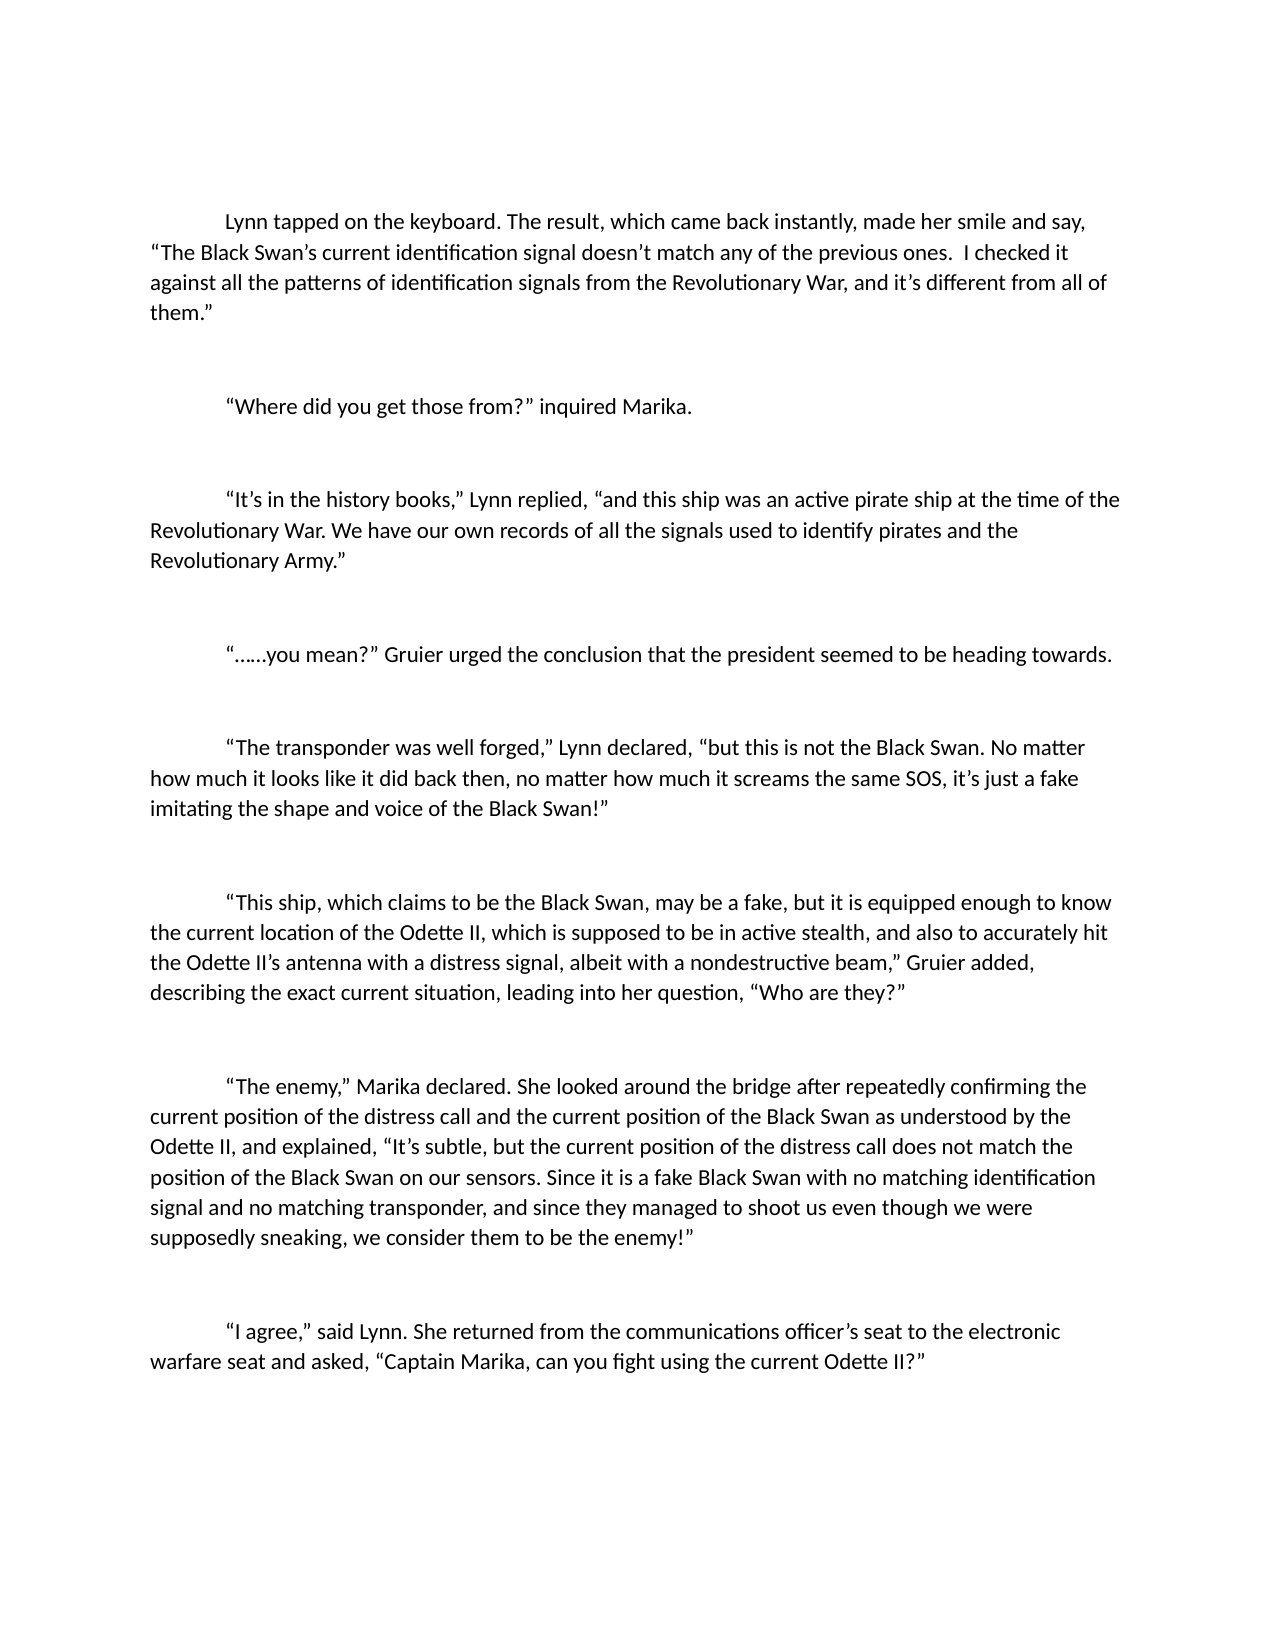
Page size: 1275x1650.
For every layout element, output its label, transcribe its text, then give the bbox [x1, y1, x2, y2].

text “Where did you get those from?” inquired Marika. [150, 392, 1125, 420]
text “……you mean?” Gruier urged the conclusion that the president seemed to be heading towards. [150, 640, 1125, 668]
text “This ship, which claims to be the Black Swan, may be a fake, but it is equipped enough to know the current location of the Odette II, which is supposed to be in active stealth, and also to accurately hit the Odette II’s antenna with a distress signal, albeit with a nondestructive beam,” Gruier added, describing the exact current situation, leading into her question, “Who are they?” [150, 888, 1125, 1006]
text “I agree,” said Lynn. She returned from the communications officer’s seat to the electronic warfare seat and asked, “Captain Marika, can you fight using the current Odette II?” [150, 1317, 1125, 1375]
text “The enemy,” Marika declared. She looked around the bridge after repeatedly confirming the current position of the distress call and the current position of the Black Swan as understood by the Odette II, and explained, “It’s subtle, but the current position of the distress call does not match the position of the Black Swan on our sensors. Since it is a fake Black Swan with no matching identification signal and no matching transponder, and since they managed to shoot us even though we were supposedly sneaking, we consider them to be the enemy!” [150, 1072, 1125, 1251]
text “The transponder was well forged,” Lynn declared, “but this is not the Black Swan. No matter how much it looks like it did back then, no matter how much it screams the same SOS, it’s just a fake imitating the shape and voice of the Black Swan!” [150, 733, 1125, 822]
text “It’s in the history books,” Lynn replied, “and this ship was an active pirate ship at the time of the Revolutionary War. We have our own records of all the signals used to identify pirates and the Revolutionary Army.” [150, 486, 1125, 574]
text Lynn tapped on the keyboard. The result, which came back instantly, made her smile and say, “The Black Swan’s current identification signal doesn’t match any of the previous ones. I checked it against all the patterns of identification signals from the Revolutionary War, and it’s different from all of them.” [150, 207, 1125, 326]
